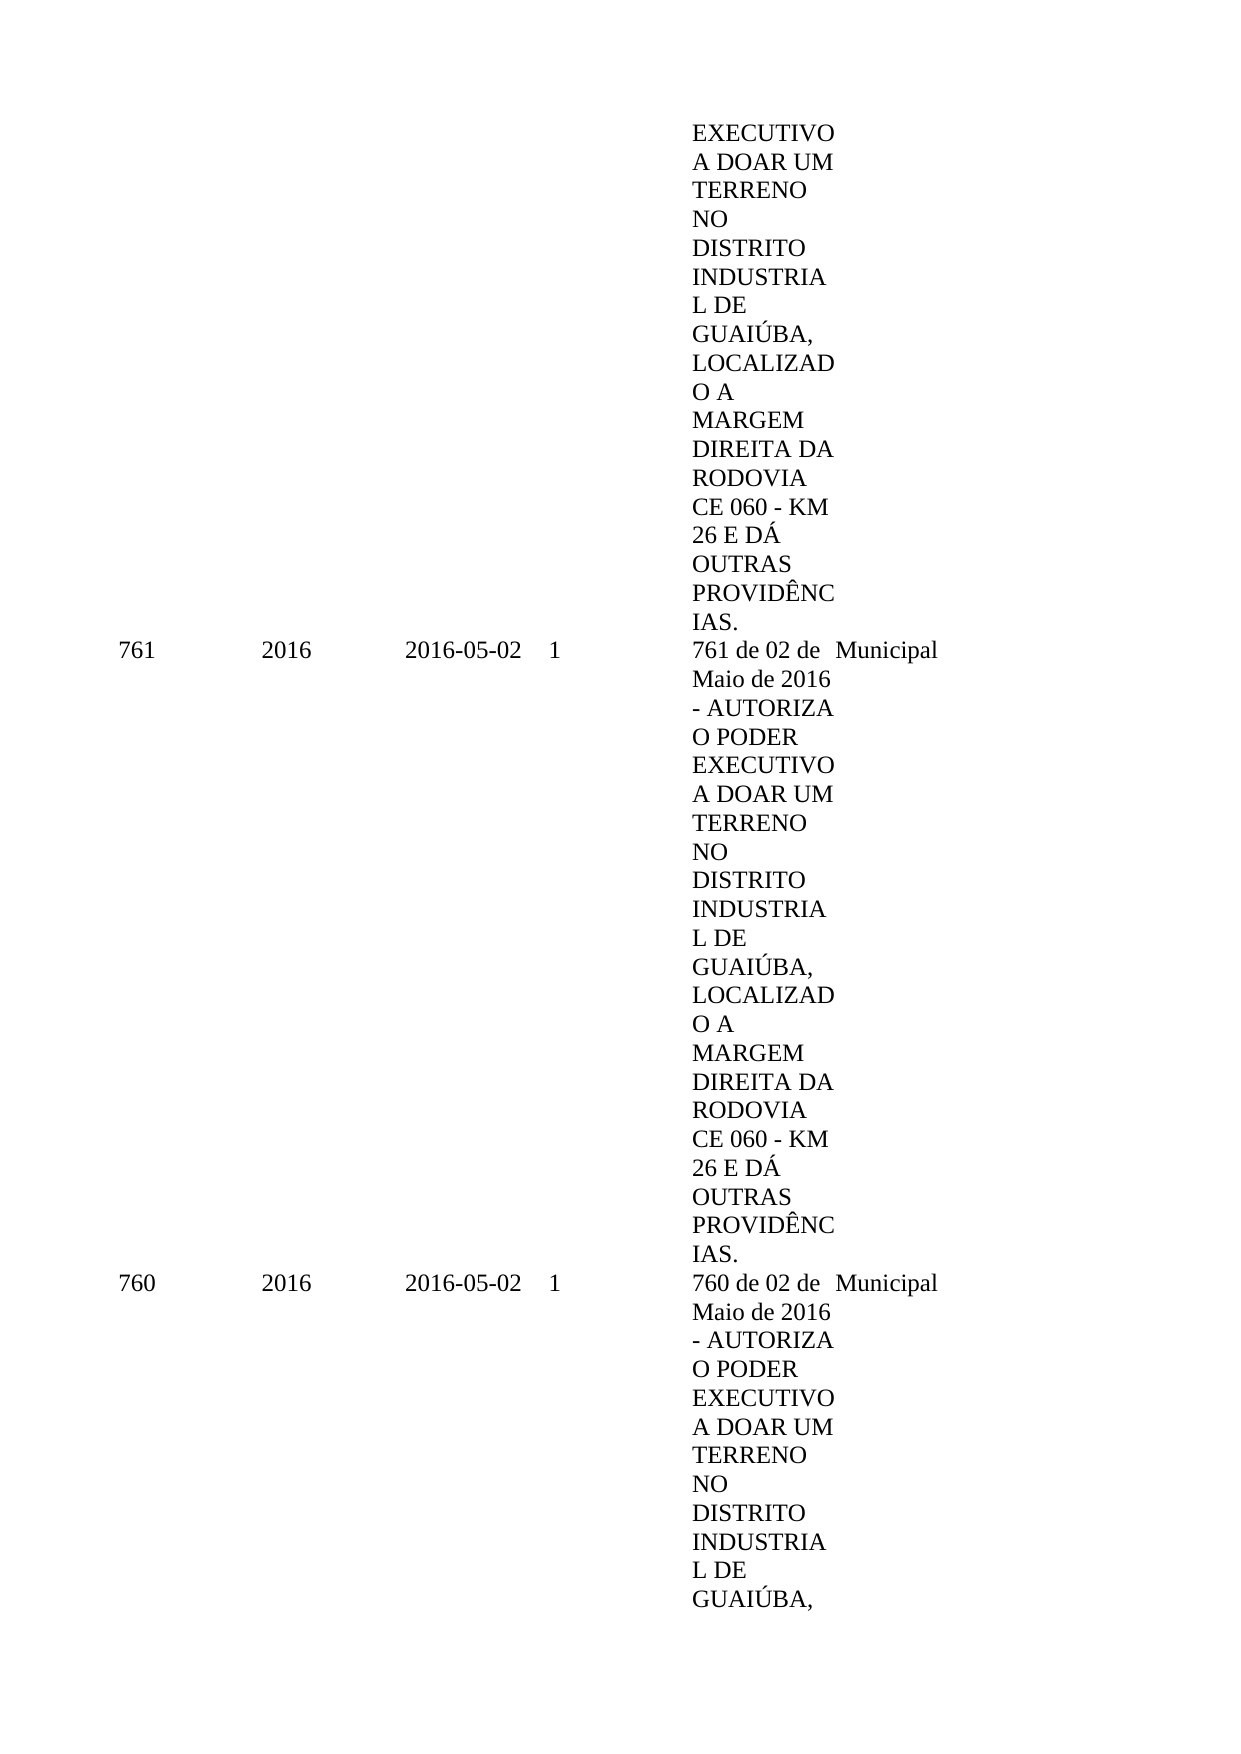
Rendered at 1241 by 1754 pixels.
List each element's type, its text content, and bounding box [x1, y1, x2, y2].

table_cell 2016 [261, 1268, 405, 1613]
table_cell [979, 118, 1122, 636]
table_cell [261, 118, 405, 636]
table_cell 761 de 02 de Maio de 2016 - AUTORIZA O PODER EXECUTIVO A DOAR UM TERRENO NO DISTRITO INDUSTRIAL DE GUAIÚBA, LOCALIZADO A MARGEM DIREITA DA RODOVIA CE 060 - KM 26 E DÁ OUTRAS PROVIDÊNCIAS. [692, 636, 835, 1268]
table_cell 1 [548, 636, 692, 1268]
table_cell [548, 118, 692, 636]
table_cell 2016 [261, 636, 405, 1268]
table_cell 2016-05-02 [405, 636, 548, 1268]
table_cell [979, 636, 1122, 1268]
table_cell [835, 118, 979, 636]
table_cell EXECUTIVO A DOAR UM TERRENO NO DISTRITO INDUSTRIAL DE GUAIÚBA, LOCALIZADO A MARGEM DIREITA DA RODOVIA CE 060 - KM 26 E DÁ OUTRAS PROVIDÊNCIAS. [692, 118, 835, 636]
table_cell [118, 118, 261, 636]
table_cell 2016-05-02 [405, 1268, 548, 1613]
table_cell [405, 118, 548, 636]
table_cell 761 [118, 636, 261, 1268]
table_cell [979, 1268, 1122, 1613]
table_cell Municipal [835, 1268, 979, 1613]
table_cell 1 [548, 1268, 692, 1613]
table_cell Municipal [835, 636, 979, 1268]
table_cell 760 [118, 1268, 261, 1613]
table_cell 760 de 02 de Maio de 2016 - AUTORIZA O PODER EXECUTIVO A DOAR UM TERRENO NO DISTRITO INDUSTRIAL DE GUAIÚBA, [692, 1268, 835, 1613]
